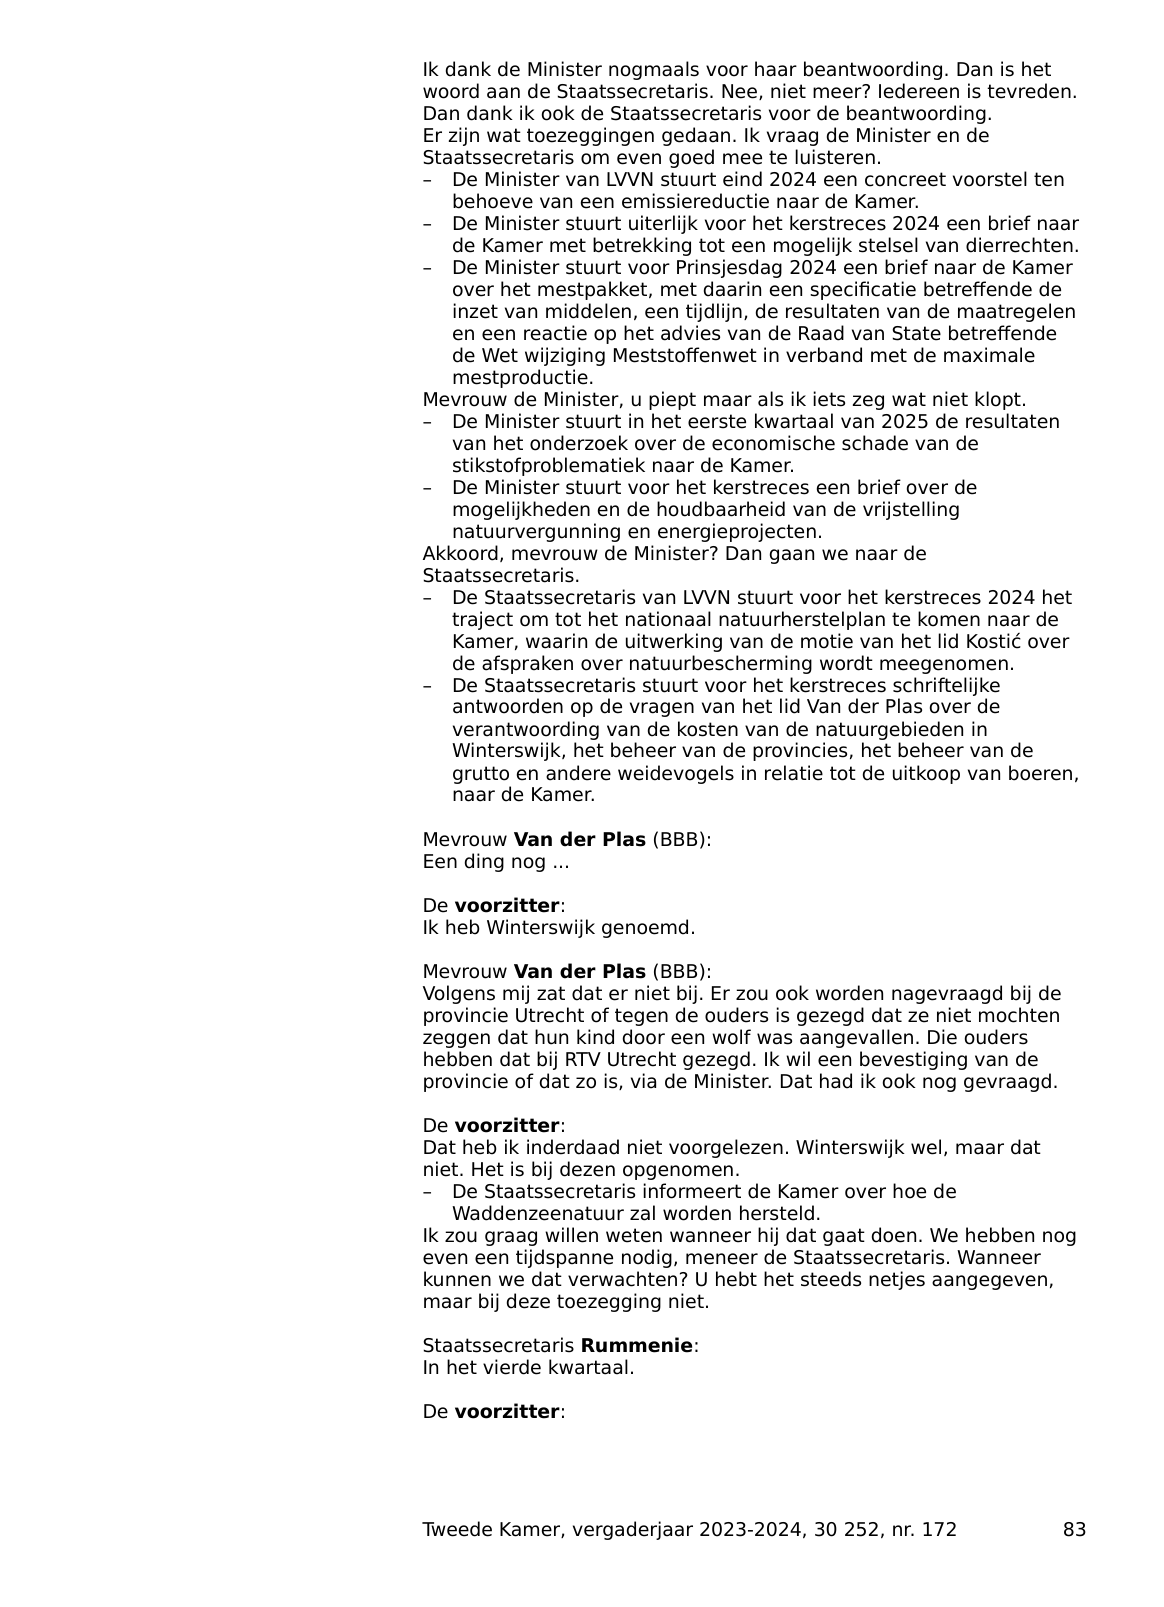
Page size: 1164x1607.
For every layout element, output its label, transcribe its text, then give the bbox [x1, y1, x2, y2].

text Ik dank de Minister nogmaals voor haar beantwoording. Dan is het woord aan de Staatssecretaris. Nee, niet meer? Iedereen is tevreden. Dan dank ik ook de Staatssecretaris voor de beantwoording. [422, 59, 1087, 125]
text – De Minister stuurt uiterlijk voor het kerstreces 2024 een brief naar de Kamer met betrekking tot een mogelijk stelsel van dierrechten. [422, 213, 1087, 257]
text Mevrouw de Minister, u piept maar als ik iets zeg wat niet klopt. [422, 389, 1087, 411]
text – De Staatssecretaris van LVVN stuurt voor het kerstreces 2024 het traject om tot het nationaal natuurherstelplan te komen naar de Kamer, waarin de uitwerking van de motie van het lid Kostić over de afspraken over natuurbescherming wordt meegenomen. [422, 587, 1087, 674]
text Ik zou graag willen weten wanneer hij dat gaat doen. We hebben nog even een tijdspanne nodig, meneer de Staatssecretaris. Wanneer kunnen we dat verwachten? U hebt het steeds netjes aangegeven, maar bij deze toezegging niet. [422, 1225, 1087, 1313]
text Ik heb Winterswijk genoemd. [422, 917, 1087, 939]
text De voorzitter: [422, 895, 1087, 917]
text Mevrouw Van der Plas (BBB): [422, 961, 1087, 983]
text – De Staatssecretaris informeert de Kamer over hoe de Waddenzeenatuur zal worden hersteld. [422, 1181, 1087, 1225]
text Een ding nog ... [422, 851, 1087, 872]
text Er zijn wat toezeggingen gedaan. Ik vraag de Minister en de Staatssecretaris om even goed mee te luisteren. [422, 125, 1087, 169]
text – De Staatssecretaris stuurt voor het kerstreces schriftelijke antwoorden op de vragen van het lid Van der Plas over de verantwoording van de kosten van de natuurgebieden in Winterswijk, het beheer van de provincies, het beheer van de grutto en andere weidevogels in relatie tot de uitkoop van boeren, naar de Kamer. [422, 674, 1087, 806]
text Dat heb ik inderdaad niet voorgelezen. Winterswijk wel, maar dat niet. Het is bij dezen opgenomen. [422, 1137, 1087, 1181]
text In het vierde kwartaal. [422, 1357, 1087, 1379]
text – De Minister stuurt voor Prinsjesdag 2024 een brief naar de Kamer over het mestpakket, met daarin een specificatie betreffende de inzet van middelen, een tijdlijn, de resultaten van de maatregelen en een reactie op het advies van de Raad van State betreffende de Wet wijziging Meststoffenwet in verband met de maximale mestproductie. [422, 257, 1087, 389]
text – De Minister van LVVN stuurt eind 2024 een concreet voorstel ten behoeve van een emissiereductie naar de Kamer. [422, 169, 1087, 213]
text – De Minister stuurt in het eerste kwartaal van 2025 de resultaten van het onderzoek over de economische schade van de stikstofproblematiek naar de Kamer. [422, 411, 1087, 477]
text Mevrouw Van der Plas (BBB): [422, 828, 1087, 851]
text Staatssecretaris Rummenie: [422, 1335, 1087, 1357]
text – De Minister stuurt voor het kerstreces een brief over de mogelijkheden en de houdbaarheid van de vrijstelling natuurvergunning en energieprojecten. [422, 477, 1087, 543]
text De voorzitter: [422, 1401, 1087, 1423]
text De voorzitter: [422, 1115, 1087, 1137]
text Volgens mij zat dat er niet bij. Er zou ook worden nagevraagd bij de provincie Utrecht of tegen de ouders is gezegd dat ze niet mochten zeggen dat hun kind door een wolf was aangevallen. Die ouders hebben dat bij RTV Utrecht gezegd. Ik wil een bevestiging van de provincie of dat zo is, via de Minister. Dat had ik ook nog gevraagd. [422, 983, 1087, 1093]
text Akkoord, mevrouw de Minister? Dan gaan we naar de Staatssecretaris. [422, 543, 1087, 587]
